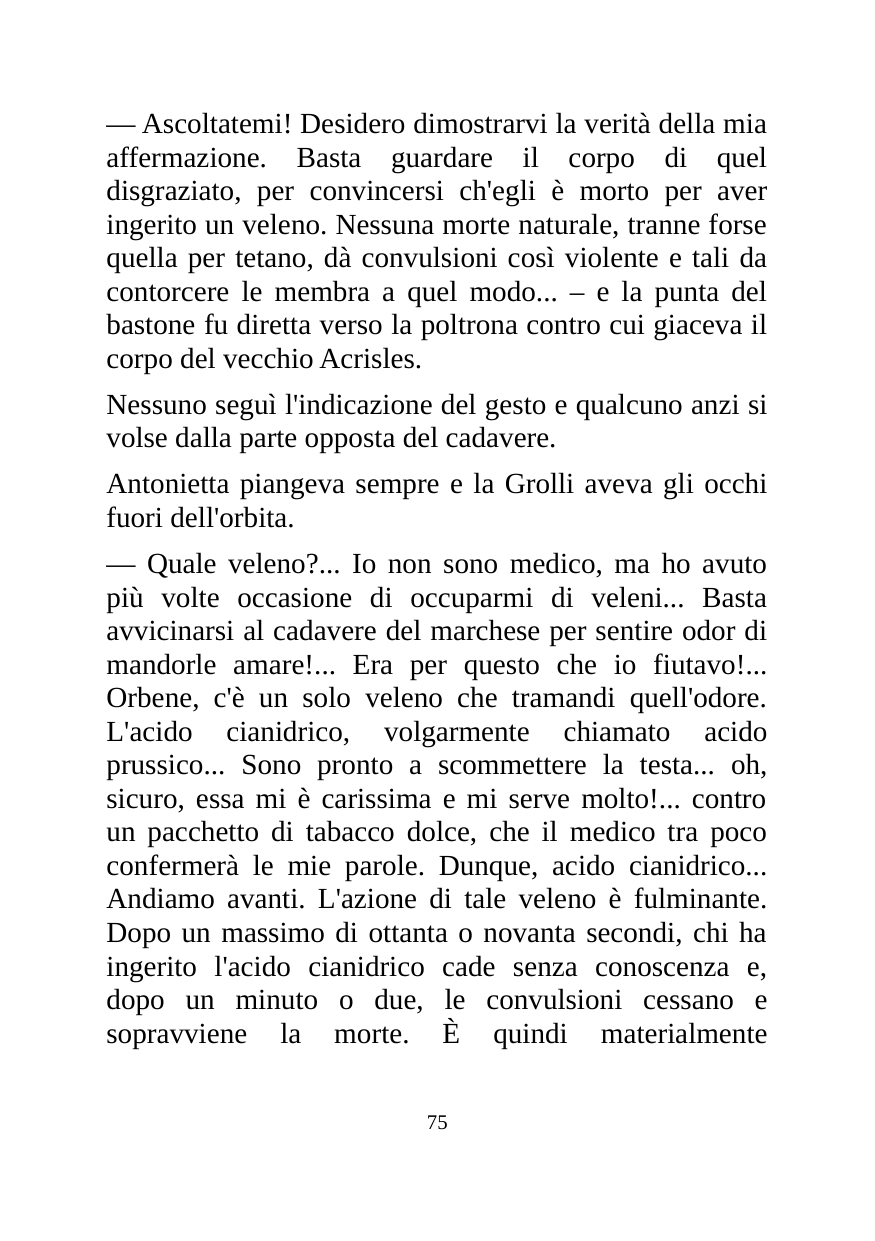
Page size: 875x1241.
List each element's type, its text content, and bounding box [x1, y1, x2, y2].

text Antonietta piangeva sempre e la Grolli aveva gli occhi fuori dell'orbita. [106, 467, 768, 534]
text — Ascoltatemi! Desidero dimostrarvi la verità della mia affermazione. Basta guardare il corpo di quel disgraziato, per convincersi ch'egli è morto per aver ingerito un veleno. Nessuna morte naturale, tranne forse quella per tetano, dà convulsioni così violente e tali da contorcere le membra a quel modo... – e la punta del bastone fu diretta verso la poltrona contro cui giaceva il corpo del vecchio Acrisles. [106, 106, 768, 374]
text — Quale veleno?... Io non sono medico, ma ho avuto più volte occasione di occuparmi di veleni... Basta avvicinarsi al cadavere del marchese per sentire odor di mandorle amare!... Era per questo che io fiutavo!... Orbene, c'è un solo veleno che tramandi quell'odore. L'acido cianidrico, volgarmente chiamato acido prussico... Sono pronto a scommettere la testa... oh, sicuro, essa mi è carissima e mi serve molto!... contro un pacchetto di tabacco dolce, che il medico tra poco confermerà le mie parole. Dunque, acido cianidrico... Andiamo avanti. L'azione di tale veleno è fulminante. Dopo un massimo di ottanta o novanta secondi, chi ha ingerito l'acido cianidrico cade senza conoscenza e, dopo un minuto o due, le convulsioni cessano e sopravviene la morte. È quindi materialmente [106, 546, 768, 1049]
text Nessuno seguì l'indicazione del gesto e qualcuno anzi si volse dalla parte opposta del cadavere. [106, 387, 768, 454]
